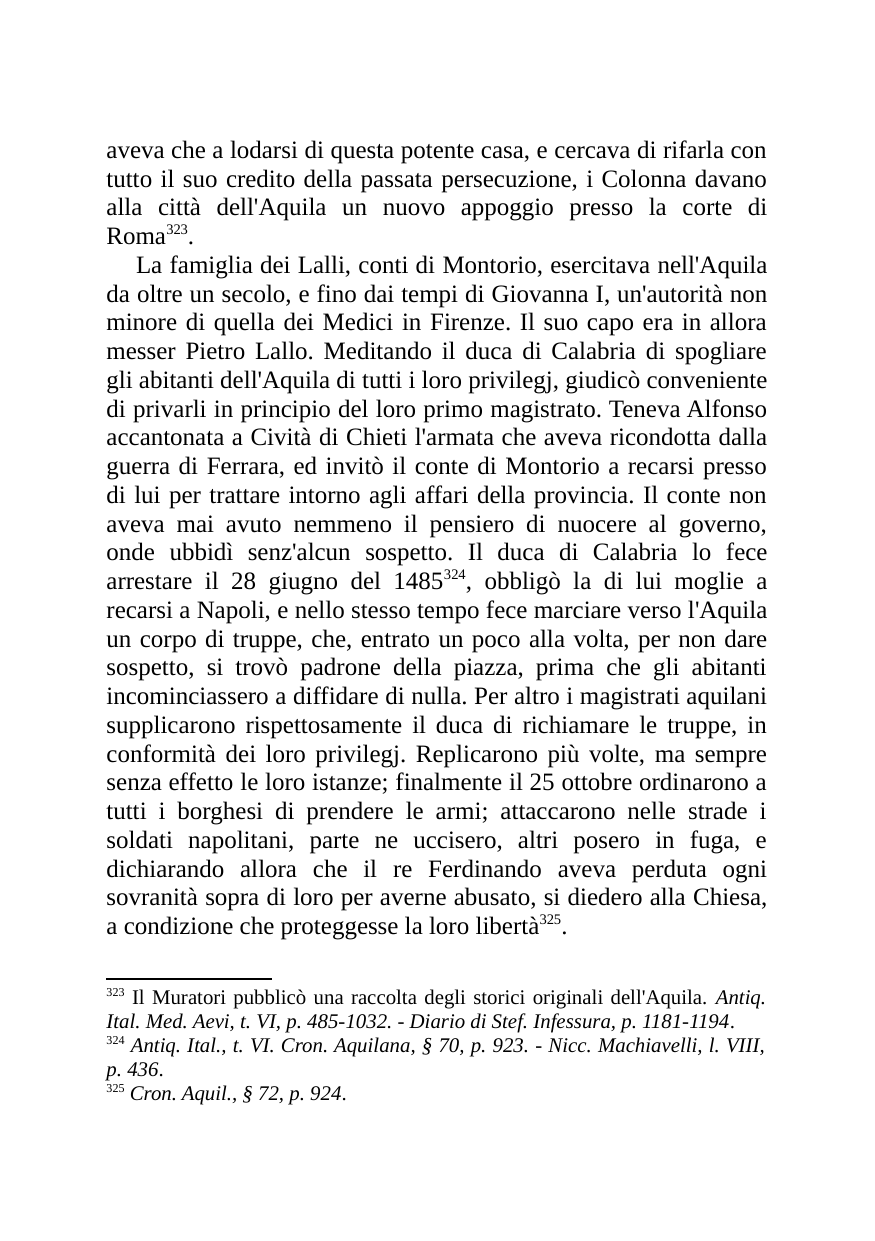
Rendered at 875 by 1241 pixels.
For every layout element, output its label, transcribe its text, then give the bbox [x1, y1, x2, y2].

text La famiglia dei Lalli, conti di Montorio, esercitava nell'Aquila da oltre un secolo, e fino dai tempi di Giovanna I, un'autorità non minore di quella dei Medici in Firenze. Il suo capo era in allora messer Pietro Lallo. Meditando il duca di Calabria di spogliare gli abitanti dell'Aquila di tutti i loro privilegj, giudicò conveniente di privarli in principio del loro primo magistrato. Teneva Alfonso accantonata a Cività di Chieti l'armata che aveva ricondotta dalla guerra di Ferrara, ed invitò il conte di Montorio a recarsi presso di lui per trattare intorno agli affari della provincia. Il conte non aveva mai avuto nemmeno il pensiero di nuocere al governo, onde ubbidì senz'alcun sospetto. Il duca di Calabria lo fece arrestare il 28 giugno del 1485, obbligò la di lui moglie a recarsi a Napoli, e nello stesso tempo fece marciare verso l'Aquila un corpo di truppe, che, entrato un poco alla volta, per non dare sospetto, si trovò padrone della piazza, prima che gli abitanti incominciassero a diffidare di nulla. Per altro i magistrati aquilani supplicarono rispettosamente il duca di richiamare le truppe, in conformità dei loro privilegj. Replicarono più volte, ma sempre senza effetto le loro istanze; finalmente il 25 ottobre ordinarono a tutti i borghesi di prendere le armi; attaccarono nelle strade i soldati napolitani, parte ne uccisero, altri posero in fuga, e dichiarando allora che il re Ferdinando aveva perduta ogni sovranità sopra di loro per averne abusato, si diedero alla Chiesa, a condizione che proteggesse la loro libertà. [106, 250, 768, 940]
text Antiq. Ital., t. VI. Cron. Aquilana, § 70, p. 923. - Nicc. Machiavelli, l. VIII, p. 436. [106, 1033, 768, 1081]
text Cron. Aquil., § 72, p. 924. [106, 1081, 768, 1105]
text aveva che a lodarsi di questa potente casa, e cercava di rifarla con tutto il suo credito della passata persecuzione, i Colonna davano alla città dell'Aquila un nuovo appoggio presso la corte di Roma. [106, 135, 768, 250]
text Il Muratori pubblicò una raccolta degli storici originali dell'Aquila. Antiq. Ital. Med. Aevi, t. VI, p. 485-1032. - Diario di Stef. Infessura, p. 1181-1194. [106, 985, 768, 1033]
